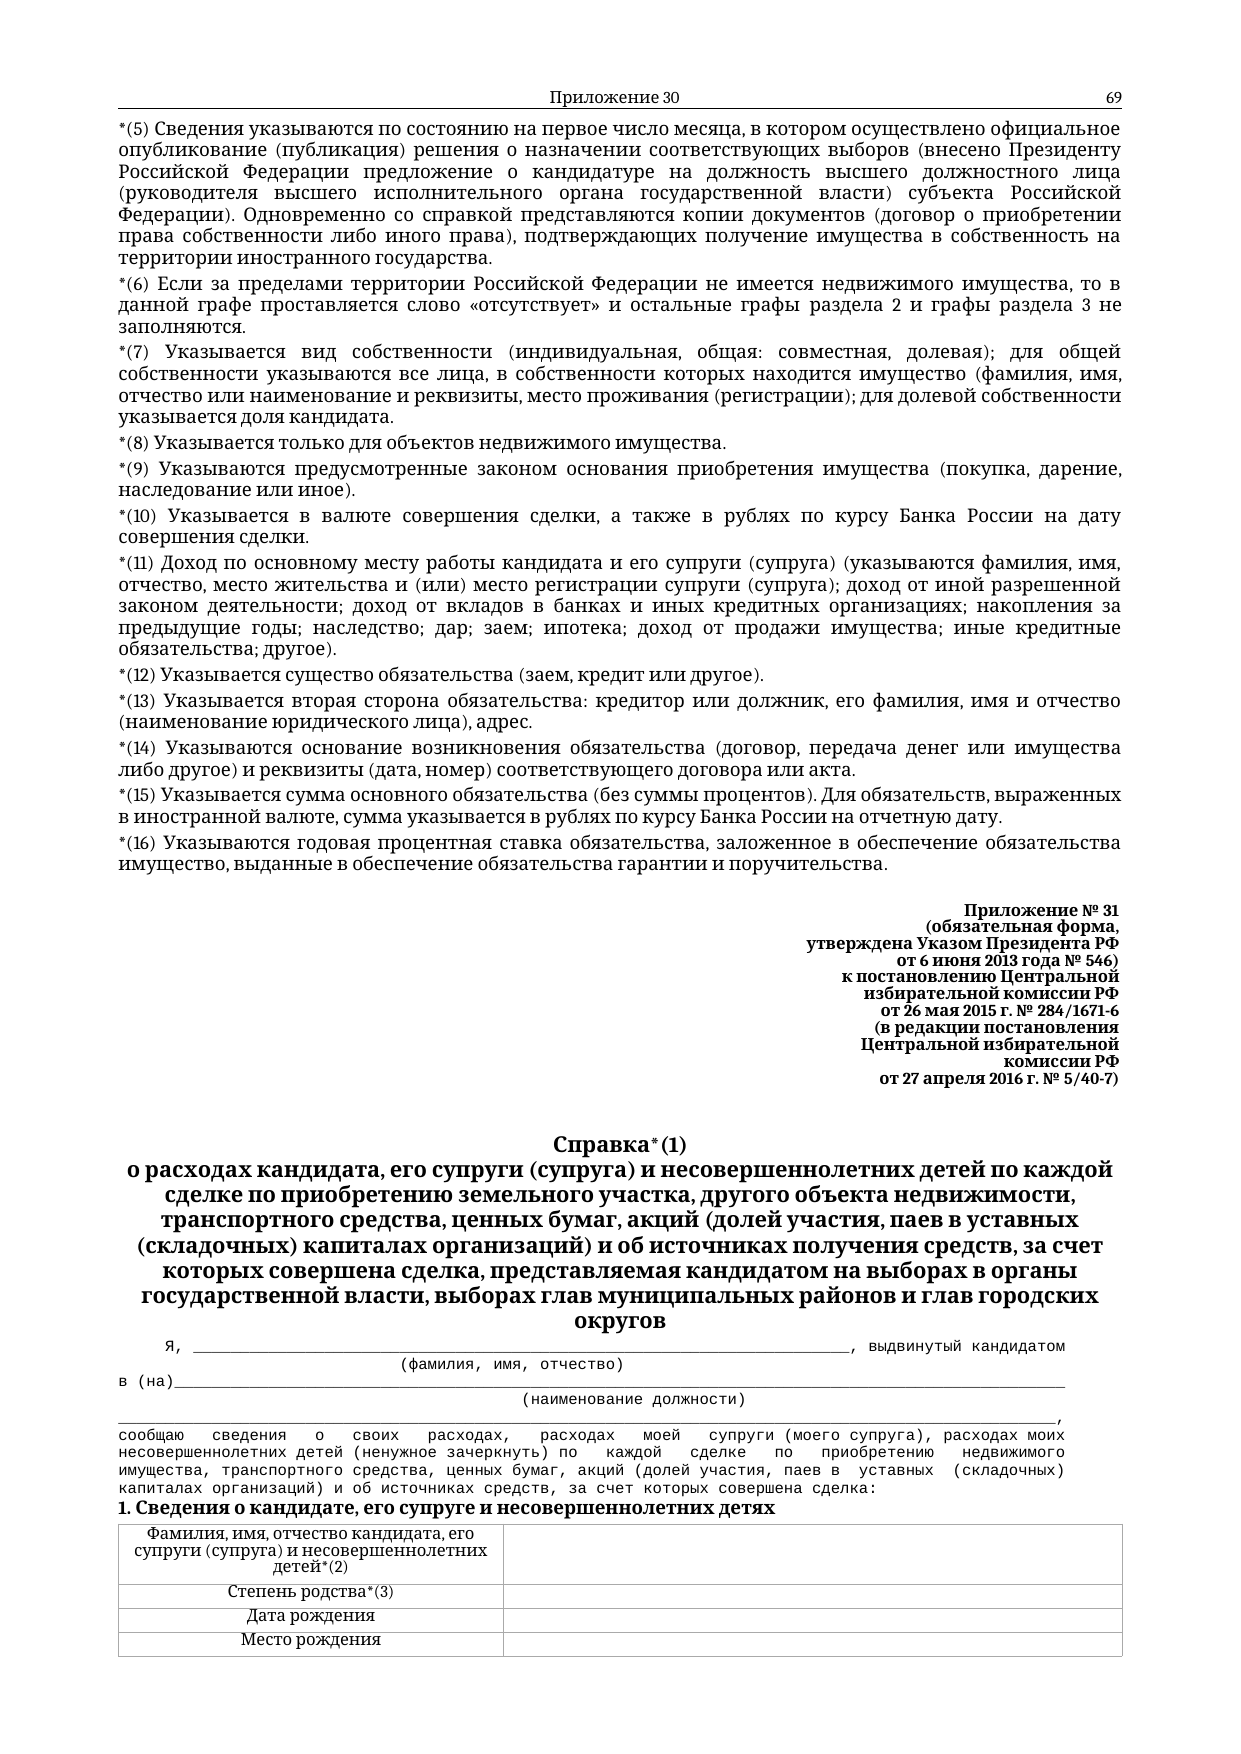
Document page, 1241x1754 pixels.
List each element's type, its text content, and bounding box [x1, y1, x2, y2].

text *(10) Указывается в валюте совершения сделки, а также в рублях по курсу Банка России на дату совершения сделки. [118, 505, 1122, 548]
table_header [118, 880, 757, 900]
table_header [757, 880, 1122, 900]
table_cell [118, 900, 757, 1095]
table_cell [504, 1609, 1122, 1632]
table_cell [504, 1633, 1122, 1656]
table_cell Степень родства*(3) [119, 1585, 503, 1608]
text *(7) Указывается вид собственности (индивидуальная, общая: совместная, долевая); для общей собственности указываются все лица, в собственности которых находится имущество (фамилия, имя, отчество или наименование и реквизиты, место проживания (регистрации); для долевой собственности указывается доля кандидата. [118, 342, 1122, 428]
table_cell [504, 1585, 1122, 1608]
text (фамилия, имя, отчество) [118, 1356, 1122, 1374]
text *(11) Доход по основному месту работы кандидата и его супруги (супруга) (указываются фамилия, имя, отчество, место жительства и (или) место регистрации супруги (супруга); доход от иной разрешенной законом деятельности; доход от вкладов в банках и иных кредитных организациях; накопления за предыдущие годы; наследство; дар; заем; ипотека; доход от продажи имущества; иные кредитные обязательства; другое). [118, 553, 1122, 661]
text ____________________________________________________________________________________________________, [118, 1409, 1122, 1427]
text *(12) Указывается существо обязательства (заем, кредит или другое). [118, 665, 1122, 686]
text *(9) Указываются предусмотренные законом основания приобретения имущества (покупка, дарение, наследование или иное). [118, 458, 1122, 501]
table_cell Приложение № 31 (обязательная форма, утверждена Указом Президента РФ от 6 июня 2013 года № 546) к постановлению Центральной избирательной комиссии РФ от 26 мая 2015 г. № 284/1671-6 (в редакции постановления Центральной избирательной комиссии РФ от 27 апреля 2016 г. № 5/40-7) [757, 900, 1122, 1095]
text (наименование должности) [118, 1391, 1122, 1409]
text в (на)_______________________________________________________________________________________________ [118, 1374, 1122, 1391]
text 1. Сведения о кандидате, его супруге и несовершеннолетних детях [118, 1498, 1122, 1519]
text *(6) Если за пределами территории Российской Федерации не имеется недвижимого имущества, то в данной графе проставляется слово «отсутствует» и остальные графы раздела 2 и графы раздела 3 не заполняются. [118, 273, 1122, 338]
text *(5) Сведения указываются по состоянию на первое число месяца, в котором осуществлено официальное опубликование (публикация) решения о назначении соответствующих выборов (внесено Президенту Российской Федерации предложение о кандидатуре на должность высшего должностного лица (руководителя высшего исполнительного органа государственной власти) субъекта Российской Федерации). Одновременно со справкой представляются копии документов (договор о приобретении права собственности либо иного права), подтверждающих получение имущества в собственность на территории иностранного государства. [118, 118, 1122, 269]
text имущества, транспортного средства, ценных бумаг, акций (долей участия, паев в уставных (складочных) [118, 1462, 1122, 1480]
text *(8) Указывается только для объектов недвижимого имущества. [118, 432, 1122, 454]
text *(14) Указываются основание возникновения обязательства (договор, передача денег или имущества либо другое) и реквизиты (дата, номер) соответствующего договора или акта. [118, 738, 1122, 781]
table_header Фамилия, имя, отчество кандидата, его супруги (супруга) и несовершеннолетних детей*(2) [119, 1525, 503, 1584]
text *(13) Указывается вторая сторона обязательства: кредитор или должник, его фамилия, имя и отчество (наименование юридического лица), адрес. [118, 690, 1122, 733]
subtitle Справка*(1) о расходах кандидата, его супруги (супруга) и несовершеннолетних детей по каждой сделке по приобретению земельного участка, другого объекта недвижимости, транспортного средства, ценных бумаг, акций (долей участия, паев в уставных (складочных) капиталах организаций) и об источниках получения средств, за счет которых совершена сделка, представляемая кандидатом на выборах в органы государственной власти, выборах глав муниципальных районов и глав городских округов [118, 1132, 1122, 1334]
text капиталах организаций) и об источниках средств, за счет которых совершена сделка: [118, 1480, 1122, 1498]
table_header [504, 1525, 1122, 1584]
text *(15) Указывается сумма основного обязательства (без суммы процентов). Для обязательств, выраженных в иностранной валюте, сумма указывается в рублях по курсу Банка России на отчетную дату. [118, 785, 1122, 828]
table_cell Место рождения [119, 1633, 503, 1656]
table_cell Дата рождения [119, 1609, 503, 1632]
text сообщаю сведения о своих расходах, расходах моей супруги (моего супруга), расходах моих [118, 1427, 1122, 1444]
text Я, ______________________________________________________________________, выдвинутый кандидатом [118, 1338, 1122, 1356]
text несовершеннолетних детей (ненужное зачеркнуть) по каждой сделке по приобретению недвижимого [118, 1444, 1122, 1462]
text *(16) Указываются годовая процентная ставка обязательства, заложенное в обеспечение обязательства имущество, выданные в обеспечение обязательства гарантии и поручительства. [118, 832, 1122, 875]
